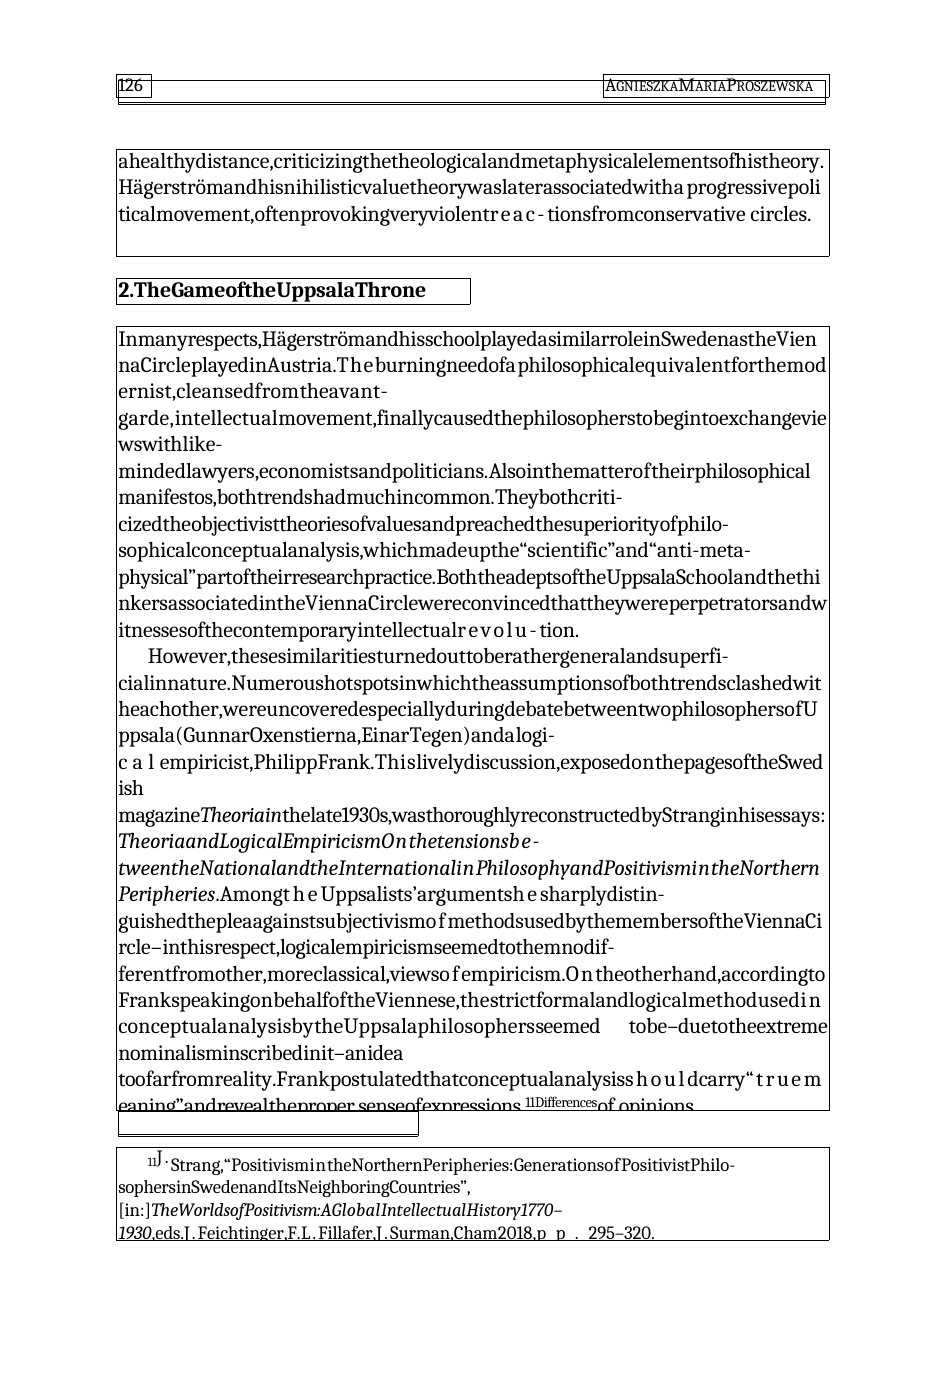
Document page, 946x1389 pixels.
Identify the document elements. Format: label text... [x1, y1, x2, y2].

text 2.TheGameoftheUppsalaThrone [118, 279, 470, 303]
text [118, 75, 151, 80]
text Inmanyrespects,HägerströmandhisschoolplayedasimilarroleinSwedenastheViennaCircleplayedinAustria.Theburningneedofaphilosophicalequivalentforthemodernist,cleansedfromtheavant-garde,intellectualmovement,finallycausedthephilosopherstobegintoexchangeviewswithlike-mindedlawyers,economistsandpoliticians.Alsointhematteroftheirphilosophicalmanifestos,bothtrendshadmuchincommon.Theybothcriti-cizedtheobjectivisttheoriesofvaluesandpreachedthesuperiorityofphilo-sophicalconceptualanalysis,whichmadeupthe“scientific”and“anti-meta-physical”partoftheirresearchpractice.BoththeadeptsoftheUppsalaSchoolandthethinkersassociatedintheViennaCirclewereconvincedthattheywereperpetratorsandwitnessesofthecontemporaryintellectualrevolu-tion. [118, 327, 827, 642]
text 11J.Strang,“PositivismintheNorthernPeripheries:GenerationsofPositivistPhilo-sophersinSwedenandItsNeighboringCountries”,[in:]TheWorldsofPositivism:AGlobalIntellectualHistory1770–1930,eds.J.Feichtinger,F.L.Fillafer,J.Surman,Cham2018,pp.295–320. [118, 1148, 827, 1240]
text AGNIESZKAMARIAPROSZEWSKA [605, 75, 828, 96]
text ahealthydistance,criticizingthetheologicalandmetaphysicalelementsofhistheory.Hägerströmandhisnihilisticvaluetheorywaslaterassociatedwithaprogressivepoliticalmovement,oftenprovokingveryviolentreac-tionsfromconservative circles. [118, 150, 827, 227]
text However,thesesimilaritiesturnedouttoberathergeneralandsuperfi-cialinnature.Numeroushotspotsinwhichtheassumptionsofbothtrendsclashedwitheachother,wereuncoveredespeciallyduringdebatebetweentwophilosophersofUppsala(GunnarOxenstierna,EinarTegen)andalogi-calempiricist,PhilippFrank.Thislivelydiscussion,exposedonthepagesoftheSwedish magazineTheoriainthelate1930s,wasthoroughlyreconstructedbyStranginhisessays:TheoriaandLogicalEmpiricismOnthetensionsbe-tweentheNationalandtheInternationalinPhilosophyandPositivismintheNorthernPeripheries.AmongtheUppsalists’argumentshesharplydistin-guishedthepleaagainstsubjectivismofmethodsusedbythemembersoftheViennaCircle–inthisrespect,logicalempiricismseemedtothemnodif-ferentfromother,moreclassical,viewsofempiricism.Ontheotherhand,accordingtoFrankspeakingonbehalfoftheViennese,thestrictformalandlogicalmethodusedinconceptualanalysisbytheUppsalaphilosophersseemed tobe–duetotheextreme nominalisminscribedinit–anidea toofarfromreality.Frankpostulatedthatconceptualanalysisshouldcarry“truemeaning”andrevealtheproper senseofexpressions.11Differencesof opinions [118, 644, 828, 1110]
text 126 [119, 81, 151, 96]
